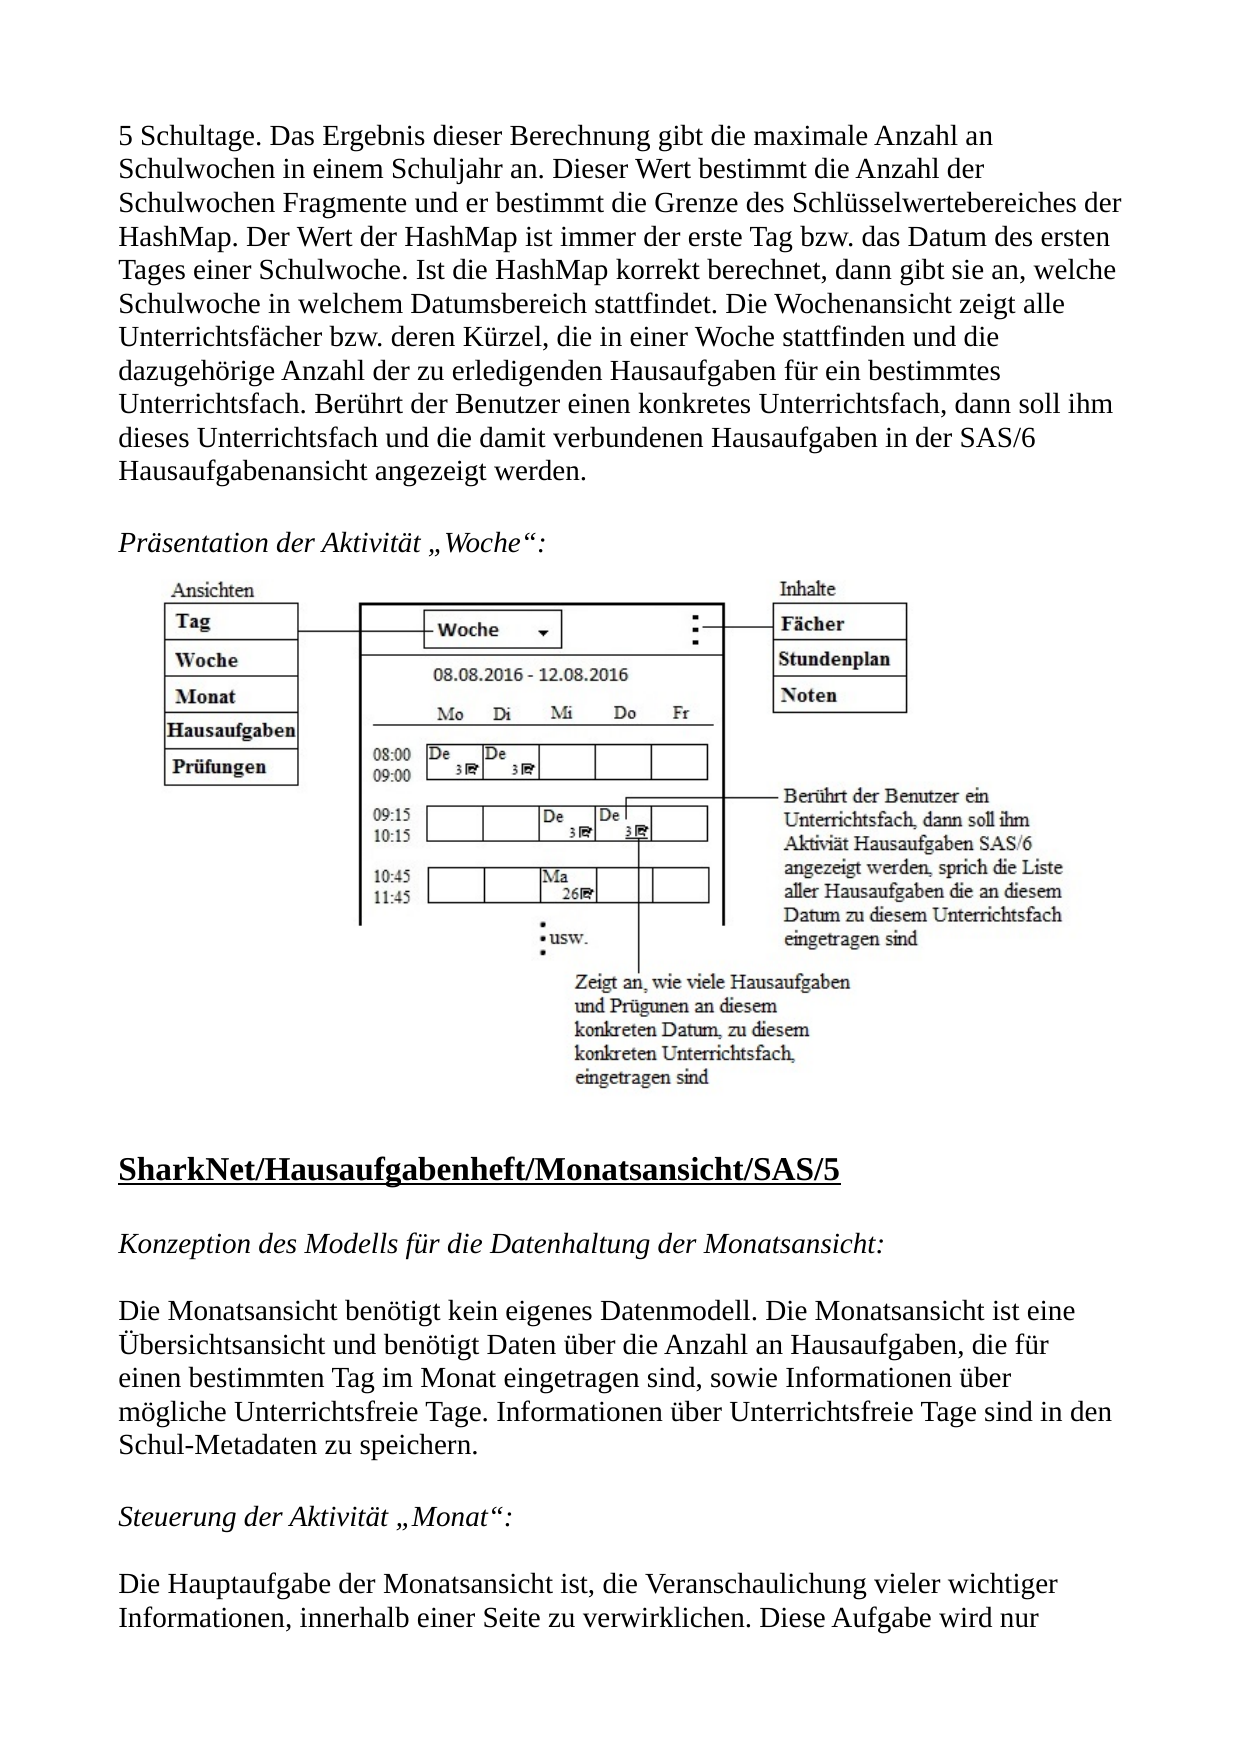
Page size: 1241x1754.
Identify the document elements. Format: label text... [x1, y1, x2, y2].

text 5 Schultage. Das Ergebnis dieser Berechnung gibt die maximale Anzahl an Schulwochen in einem Schuljahr an. Dieser Wert bestimmt die Anzahl der Schulwochen Fragmente und er bestimmt die Grenze des Schlüsselwertebereiches der HashMap. Der Wert der HashMap ist immer der erste Tag bzw. das Datum des ersten Tages einer Schulwoche. Ist die HashMap korrekt berechnet, dann gibt sie an, welche Schulwoche in welchem Datumsbereich stattfindet. Die Wochenansicht zeigt alle Unterrichtsfächer bzw. deren Kürzel, die in einer Woche stattfinden und die dazugehörige Anzahl der zu erledigenden Hausaufgaben für ein bestimmtes Unterrichtsfach. Berührt der Benutzer einen konkretes Unterrichtsfach, dann soll ihm dieses Unterrichtsfach und die damit verbundenen Hausaufgaben in der SAS/6 Hausaufgabenansicht angezeigt werden. [118, 118, 1122, 487]
subtitle SharkNet/Hausaufgabenheft/Monatsansicht/SAS/5 [118, 1149, 1122, 1188]
picture [139, 558, 1101, 1112]
subtitle Steuerung der Aktivität „Monat“: [118, 1499, 1122, 1533]
subtitle Die Hauptaufgabe der Monatsansicht ist, die Veranschaulichung vieler wichtiger Informationen, innerhalb einer Seite zu verwirklichen. Diese Aufgabe wird nur [118, 1566, 1122, 1633]
subtitle Die Monatsansicht benötigt kein eigenes Datenmodell. Die Monatsansicht ist eine Übersichtsansicht und benötigt Daten über die Anzahl an Hausaufgaben, die für einen bestimmten Tag im Monat eingetragen sind, sowie Informationen über mögliche Unterrichtsfreie Tage. Informationen über Unterrichtsfreie Tage sind in den Schul-Metadaten zu speichern. [118, 1293, 1122, 1461]
text Präsentation der Aktivität „Woche“: [118, 525, 1122, 559]
subtitle Konzeption des Modells für die Datenhaltung der Monatsansicht: [118, 1226, 1122, 1260]
